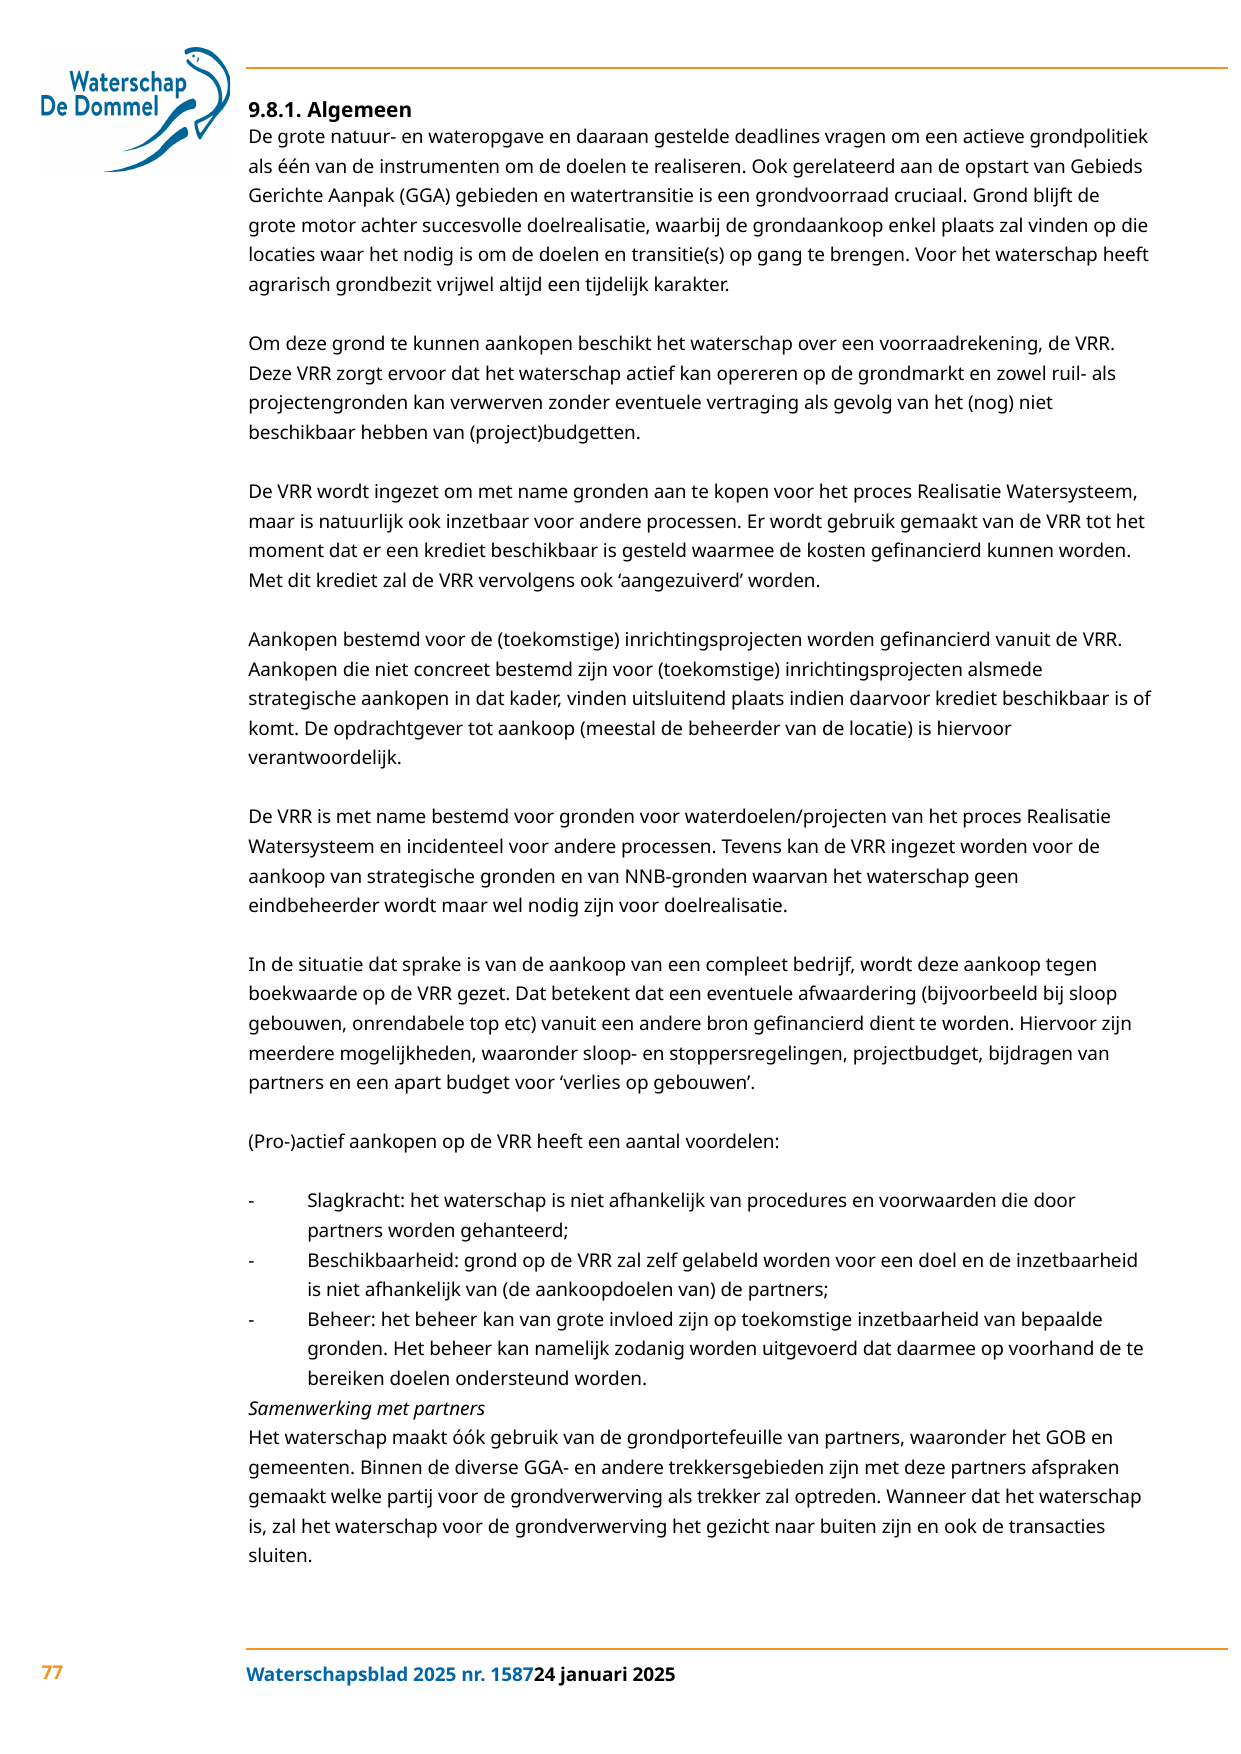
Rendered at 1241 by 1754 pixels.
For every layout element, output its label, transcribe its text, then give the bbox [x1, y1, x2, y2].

table_header De VRR is met name bestemd voor gronden voor waterdoelen/projecten van het proces Realisatie Watersysteem en incidenteel voor andere processen. Tevens kan de VRR ingezet worden voor de aankoop van strategische gronden en van NNB-gronden waarvan het waterschap geen eindbeheerder wordt maar wel nodig zijn voor doelrealisatie. [248, 804, 1152, 918]
picture [198, 118, 210, 131]
text Aankopen bestemd voor de (toekomstige) inrichtingsprojecten worden gefinancierd vanuit de VRR. Aankopen die niet concreet bestemd zijn voor (toekomstige) inrichtingsprojecten alsmede strategische aankopen in dat kader, vinden uitsluitend plaats indien daarvoor krediet beschikbaar is of komt. De opdrachtgever tot aankoop (meestal de beheerder van de locatie) is hiervoor verantwoordelijk. [248, 626, 1152, 770]
list Beschikbaarheid: grond op de VRR zal zelf gelabeld worden voor een doel en de inzetbaarheid is niet afhankelijk van (de aankoopdoelen van) de partners; [248, 1247, 1152, 1302]
list Slagkracht: het waterschap is niet afhankelijk van procedures en voorwaarden die door partners worden gehanteerd; [248, 1188, 1152, 1243]
list Beheer: het beheer kan van grote invloed zijn op toekomstige inzetbaarheid van bepaalde gronden. Het beheer kan namelijk zodanig worden uitgevoerd dat daarmee op voorhand de te bereiken doelen ondersteund worden. [248, 1306, 1152, 1391]
text Om deze grond te kunnen aankopen beschikt het waterschap over een voorraadrekening, de VRR. Deze VRR zorgt ervoor dat het waterschap actief kan opereren op de grondmarkt en zowel ruil- als projectengronden kan verwerven zonder eventuele vertraging als gevolg van het (nog) niet beschikbaar hebben van (project)budgetten. [248, 330, 1152, 445]
picture [45, 99, 51, 111]
text Het waterschap maakt óók gebruik van de grondportefeuille van partners, waaronder het GOB en gemeenten. Binnen de diverse GGA- en andere trekkersgebieden zijn met deze partners afspraken gemaakt welke partij voor de grondverwerving als trekker zal optreden. Wanneer dat het waterschap is, zal het waterschap voor de grondverwerving het gezicht naar buiten zijn en ook de transacties sluiten. [248, 1424, 1152, 1568]
text Samenwerking met partners [248, 1395, 1152, 1421]
text (Pro-)actief aankopen op de VRR heeft een aantal voordelen: [248, 1128, 1152, 1154]
text In de situatie dat sprake is van de aankoop van een compleet bedrijf, wordt deze aankoop tegen boekwaarde op de VRR gezet. Dat betekent dat een eventuele afwaardering (bijvoorbeeld bij sloop gebouwen, onrendabele top etc) vanuit een andere bron gefinancierd dient te worden. Hiervoor zijn meerdere mogelijkheden, waaronder sloop- en stoppersregelingen, projectbudget, bijdragen van partners en een apart budget voor ‘verlies op gebouwen’. [248, 951, 1152, 1095]
picture [204, 47, 231, 76]
picture [41, 47, 231, 172]
text De grote natuur- en wateropgave en daaraan gestelde deadlines vragen om een actieve grondpolitiek als één van de instrumenten om de doelen te realiseren. Ook gerelateerd aan de opstart van Gebieds Gerichte Aanpak (GGA) gebieden en watertransitie is een grondvoorraad cruciaal. Grond blijft de grote motor achter succesvolle doelrealisatie, waarbij de grondaankoop enkel plaats zal vinden op die locaties waar het nodig is om de doelen en transitie(s) op gang te brengen. Voor het waterschap heeft agrarisch grondbezit vrijwel altijd een tijdelijk karakter. [248, 123, 1152, 297]
text 9.8.1. Algemeen [248, 95, 1152, 123]
text De VRR wordt ingezet om met name gronden aan te kopen voor het proces Realisatie Watersysteem, maar is natuurlijk ook inzetbaar voor andere processen. Er wordt gebruik gemaakt van de VRR tot het moment dat er een krediet beschikbaar is gesteld waarmee de kosten gefinancierd kunnen worden. Met dit krediet zal de VRR vervolgens ook ‘aangezuiverd’ worden. [248, 478, 1152, 593]
